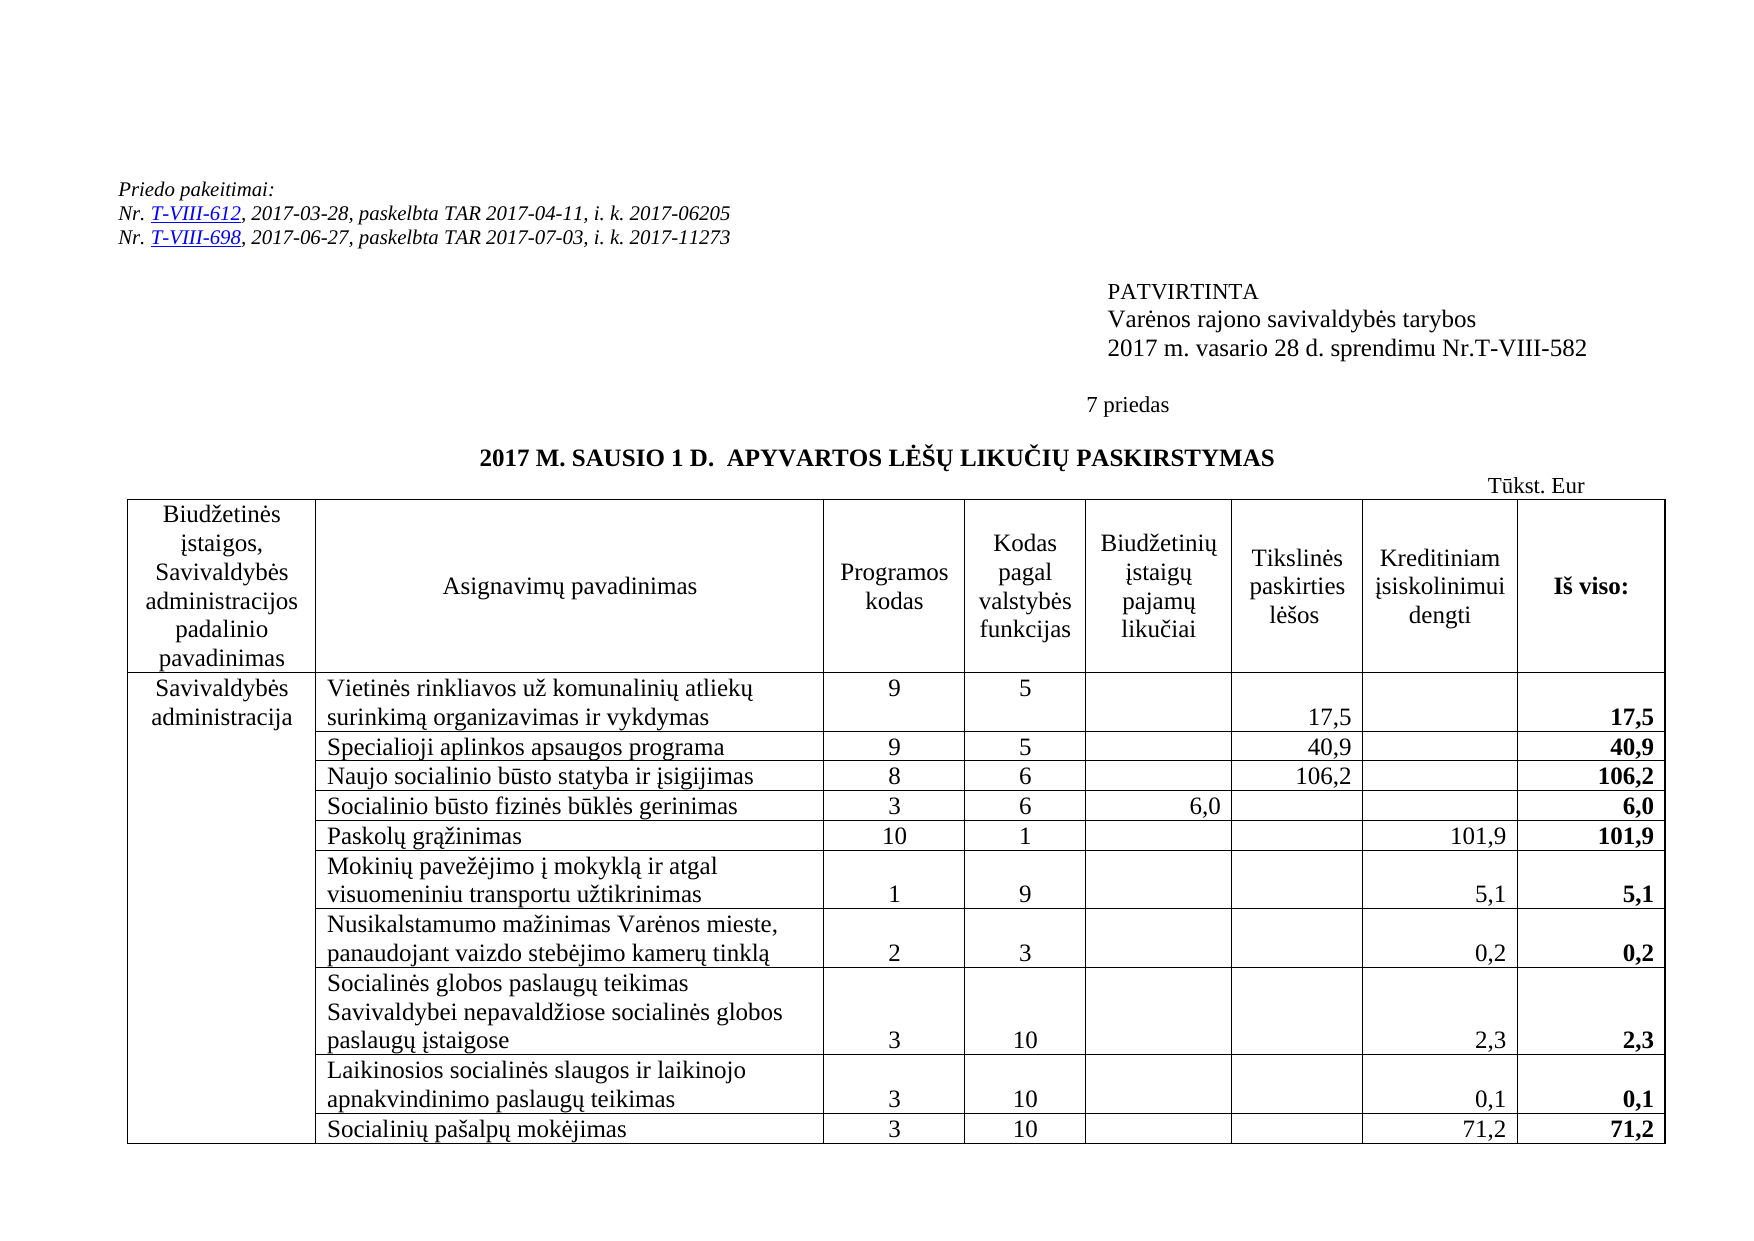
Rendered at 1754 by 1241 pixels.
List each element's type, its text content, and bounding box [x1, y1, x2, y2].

text Nr. T-VIII-612, 2017-03-28, paskelbta TAR 2017-04-11, i. k. 2017-06205 [118, 201, 1636, 225]
table_cell [1086, 673, 1231, 731]
table_cell 1 [965, 821, 1085, 850]
table_cell 40,9 [1518, 732, 1664, 760]
table_header Kreditiniam įsiskolinimui dengti [1363, 500, 1517, 672]
table_cell 6,0 [1518, 791, 1664, 820]
table_cell [1086, 1055, 1231, 1113]
table_cell 106,2 [1232, 761, 1362, 790]
table_cell Vietinės rinkliavos už komunalinių atliekų surinkimą organizavimas ir vykdymas [316, 673, 823, 731]
table_cell 0,1 [1363, 1055, 1517, 1113]
table_cell [1232, 909, 1362, 967]
table_cell Socialinės globos paslaugų teikimas Savivaldybei nepavaldžiose socialinės globos paslaugų įstaigose [316, 968, 823, 1054]
table_cell 5 [965, 673, 1085, 731]
table_cell 5,1 [1518, 851, 1664, 908]
table_cell [1086, 821, 1231, 850]
table_header Biudžetinės įstaigos, Savivaldybės administracijos padalinio pavadinimas [128, 500, 315, 672]
table_cell 8 [824, 761, 964, 790]
table_cell Specialioji aplinkos apsaugos programa [316, 732, 823, 760]
table_cell 10 [965, 1055, 1085, 1113]
table_cell 3 [824, 1055, 964, 1113]
table_cell 0,2 [1363, 909, 1517, 967]
table_cell [1232, 1055, 1362, 1113]
table_cell 3 [824, 791, 964, 820]
table_cell [1086, 968, 1231, 1054]
text 7 priedas [118, 391, 1636, 417]
table_header Tikslinės paskirties lėšos [1232, 500, 1362, 672]
table_cell [1232, 821, 1362, 850]
table_cell 10 [965, 1114, 1085, 1142]
table_cell Mokinių pavežėjimo į mokyklą ir atgal visuomeniniu transportu užtikrinimas [316, 851, 823, 908]
table_cell Nusikalstamumo mažinimas Varėnos mieste, panaudojant vaizdo stebėjimo kamerų tinklą [316, 909, 823, 967]
table_cell Naujo socialinio būsto statyba ir įsigijimas [316, 761, 823, 790]
table_cell Socialinių pašalpų mokėjimas [316, 1114, 823, 1142]
table_cell [1232, 851, 1362, 908]
table_cell [1086, 732, 1231, 760]
table_cell [1086, 909, 1231, 967]
table_header Programos kodas [824, 500, 964, 672]
table_cell 40,9 [1232, 732, 1362, 760]
text 2017 m. vasario 28 d. sprendimu Nr.T-VIII-582 [118, 333, 1636, 362]
table_cell 2,3 [1518, 968, 1664, 1054]
table_cell 3 [965, 909, 1085, 967]
table_cell 71,2 [1363, 1114, 1517, 1142]
text PATVIRTINTA [118, 278, 1636, 304]
table_cell [1232, 968, 1362, 1054]
table_cell [1363, 732, 1517, 760]
table_cell 71,2 [1518, 1114, 1664, 1142]
table_cell Paskolų grąžinimas [316, 821, 823, 850]
table_header Biudžetinių įstaigų pajamų likučiai [1086, 500, 1231, 672]
table_cell Laikinosios socialinės slaugos ir laikinojo apnakvindinimo paslaugų teikimas [316, 1055, 823, 1113]
table_cell [1086, 851, 1231, 908]
table_cell [1363, 791, 1517, 820]
table_cell 0,2 [1518, 909, 1664, 967]
table_cell Socialinio būsto fizinės būklės gerinimas [316, 791, 823, 820]
text 2017 m. sausio 1 d. Apyvartos lėšų likučių paskirstymas [118, 443, 1636, 472]
table_cell 9 [965, 851, 1085, 908]
table_cell 5 [965, 732, 1085, 760]
text Varėnos rajono savivaldybės tarybos [118, 304, 1636, 333]
table_cell 101,9 [1363, 821, 1517, 850]
table_cell 2,3 [1363, 968, 1517, 1054]
table_cell 6,0 [1086, 791, 1231, 820]
table_cell [1363, 761, 1517, 790]
table_cell 3 [824, 968, 964, 1054]
table_cell 9 [824, 732, 964, 760]
table_cell 9 [824, 673, 964, 731]
table_cell [1232, 1114, 1362, 1142]
table_cell 6 [965, 791, 1085, 820]
table_header Asignavimų pavadinimas [316, 500, 823, 672]
table_cell 6 [965, 761, 1085, 790]
text Tūkst. Eur [118, 472, 1636, 498]
table_cell Savivaldybės administracija [128, 673, 315, 1142]
table_cell 17,5 [1232, 673, 1362, 731]
table_cell [1086, 1114, 1231, 1142]
table_cell 106,2 [1518, 761, 1664, 790]
table_cell [1363, 673, 1517, 731]
table_header Kodas pagal valstybės funkcijas [965, 500, 1085, 672]
text Priedo pakeitimai: [118, 177, 1636, 201]
table_cell [1086, 761, 1231, 790]
table_cell 1 [824, 851, 964, 908]
table_cell [1232, 791, 1362, 820]
table_cell 3 [824, 1114, 964, 1142]
table_cell 101,9 [1518, 821, 1664, 850]
table_cell 10 [824, 821, 964, 850]
table_cell 2 [824, 909, 964, 967]
table_cell 17,5 [1518, 673, 1664, 731]
table_cell 5,1 [1363, 851, 1517, 908]
text Nr. T-VIII-698, 2017-06-27, paskelbta TAR 2017-07-03, i. k. 2017-11273 [118, 225, 1636, 249]
table_cell 10 [965, 968, 1085, 1054]
table_header Iš viso: [1518, 500, 1664, 672]
table_cell 0,1 [1518, 1055, 1664, 1113]
